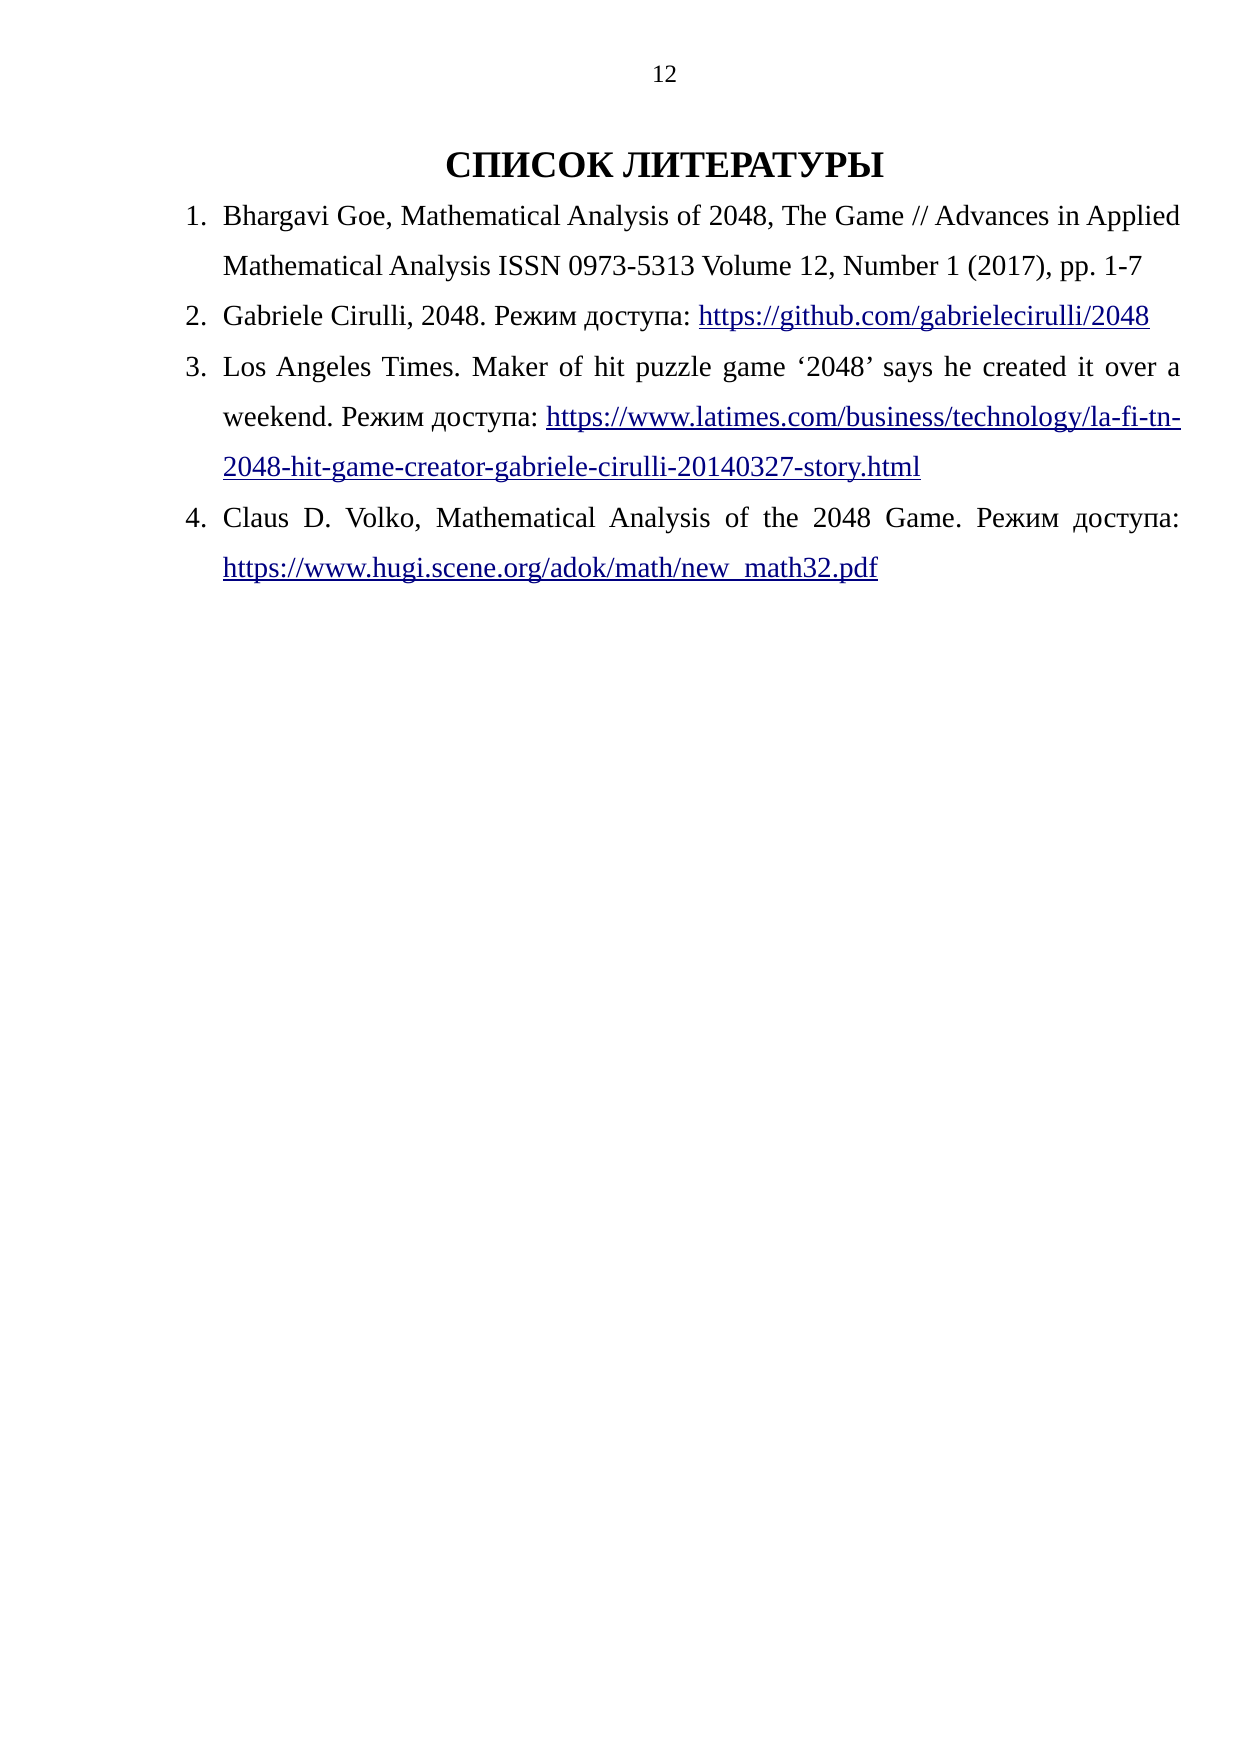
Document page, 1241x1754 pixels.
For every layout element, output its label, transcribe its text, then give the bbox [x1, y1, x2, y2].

subtitle список литературы [148, 142, 1181, 185]
list Claus D. Volko, Mathematical Analysis of the 2048 Game. Режим доступа: https://www.hugi.scene.org/adok/math/new_math32.pdf [185, 500, 1181, 584]
list Los Angeles Times. Maker of hit puzzle game ‘2048’ says he created it over a weekend. Режим доступа: https://www.latimes.com/business/technology/la-fi-tn-2048-hit-game-creator-gabriele-cirulli-20140327-story.html [185, 349, 1181, 483]
list Bhargavi Goe, Mathematical Analysis of 2048, The Game // Advances in Applied Mathematical Analysis ISSN 0973-5313 Volume 12, Number 1 (2017), pp. 1-7 [185, 198, 1181, 282]
list Gabriele Cirulli, 2048. Режим доступа: https://github.com/gabrielecirulli/2048 [185, 298, 1181, 332]
